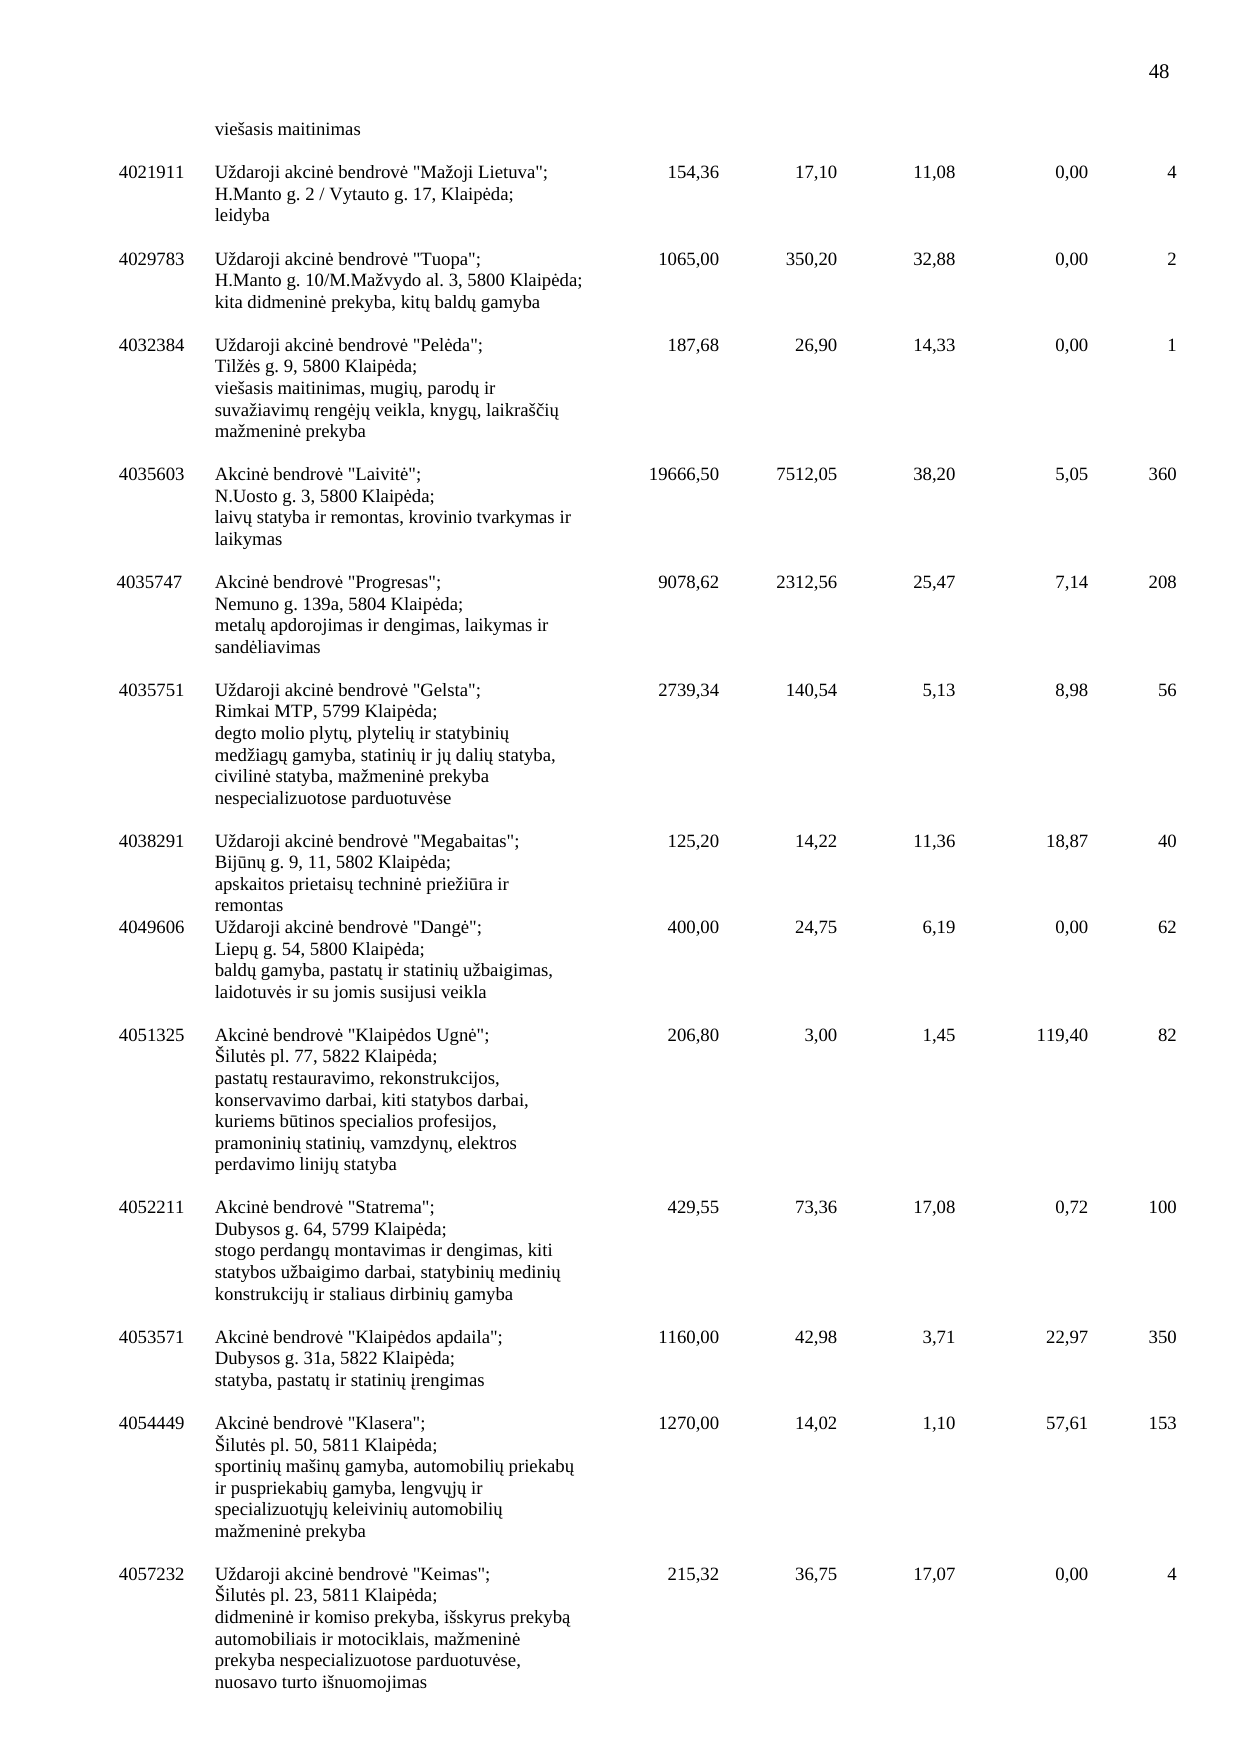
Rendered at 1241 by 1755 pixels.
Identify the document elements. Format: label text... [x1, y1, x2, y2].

table_cell 206,80 [587, 1024, 735, 1196]
table_cell Uždaroji akcinė bendrovė "Gelsta"; Rimkai MTP, 5799 Klaipėda; degto molio plytų, plytelių ir statybinių medžiagų gamyba, statinių ir jų dalių statyba, civilinė statyba, mažmeninė prekyba nespecializuotose parduotuvėse [203, 679, 587, 830]
table_cell 1160,00 [587, 1326, 735, 1412]
table_cell 6,19 [853, 916, 971, 1024]
table_cell [971, 118, 1104, 161]
table_cell 7512,05 [735, 463, 853, 571]
table_cell 3,71 [853, 1326, 971, 1412]
table_cell 9078,62 [587, 571, 735, 679]
table_cell 154,36 [602, 161, 735, 247]
table_cell 350 [1104, 1326, 1192, 1412]
table_cell 57,61 [971, 1412, 1104, 1563]
table_cell 17,10 [735, 161, 853, 247]
table_cell 4035751 [100, 679, 203, 830]
table_cell 11,08 [853, 161, 971, 247]
table_cell 0,00 [971, 248, 1104, 334]
table_cell 56 [1104, 679, 1192, 830]
table_cell Uždaroji akcinė bendrovė "Keimas"; Šilutės pl. 23, 5811 Klaipėda; didmeninė ir komiso prekyba, išskyrus prekybą automobiliais ir motociklais, mažmeninė prekyba nespecializuotose parduotuvėse, nuosavo turto išnuomojimas [203, 1563, 587, 1692]
table_cell 119,40 [971, 1024, 1104, 1196]
table_cell Uždaroji akcinė bendrovė "Pelėda"; Tilžės g. 9, 5800 Klaipėda; viešasis maitinimas, mugių, parodų ir suvažiavimų rengėjų veikla, knygų, laikraščių mažmeninė prekyba [203, 334, 602, 463]
table_cell 36,75 [735, 1563, 853, 1692]
table_cell 1270,00 [587, 1412, 735, 1563]
table_cell 7,14 [971, 571, 1104, 679]
table_cell 62 [1104, 916, 1192, 1024]
table_cell viešasis maitinimas [203, 118, 602, 161]
table_cell 2312,56 [735, 571, 853, 679]
table_cell 350,20 [735, 248, 853, 334]
table_cell Akcinė bendrovė "Klaipėdos Ugnė"; Šilutės pl. 77, 5822 Klaipėda; pastatų restauravimo, rekonstrukcijos, konservavimo darbai, kiti statybos darbai, kuriems būtinos specialios profesijos, pramoninių statinių, vamzdynų, elektros perdavimo linijų statyba [203, 1024, 587, 1196]
table_cell 4054449 [100, 1412, 203, 1563]
table_cell 2 [1104, 248, 1192, 334]
table_cell 400,00 [587, 916, 735, 1024]
table_cell 0,00 [971, 161, 1104, 247]
table_cell [735, 118, 853, 161]
table_cell 26,90 [735, 334, 853, 463]
table_cell 4049606 [100, 916, 203, 1024]
table_cell 14,33 [853, 334, 971, 463]
table_cell [1104, 118, 1192, 161]
table_cell 4029783 [100, 248, 203, 334]
table_cell 8,98 [971, 679, 1104, 830]
table_cell 4057232 [100, 1563, 203, 1692]
table_cell 0,00 [971, 334, 1104, 463]
table_cell 19666,50 [602, 463, 735, 571]
table_cell 18,87 [971, 830, 1104, 916]
table_cell 153 [1104, 1412, 1192, 1563]
table_cell 1 [1104, 334, 1192, 463]
table_cell 4051325 [100, 1024, 203, 1196]
table_cell 5,13 [853, 679, 971, 830]
table_cell 42,98 [735, 1326, 853, 1412]
table_cell 24,75 [735, 916, 853, 1024]
table_cell 0,00 [971, 1563, 1104, 1692]
table_cell 4021911 [100, 161, 203, 247]
table_cell 5,05 [971, 463, 1104, 571]
table_cell 4052211 [100, 1196, 203, 1326]
table_cell 429,55 [587, 1196, 735, 1326]
table_cell 25,47 [853, 571, 971, 679]
table_cell 14,22 [735, 830, 853, 916]
table_cell Uždaroji akcinė bendrovė "Tuopa"; H.Manto g. 10/M.Mažvydo al. 3, 5800 Klaipėda; kita didmeninė prekyba, kitų baldų gamyba [203, 248, 602, 334]
table_cell 125,20 [587, 830, 735, 916]
table_cell Akcinė bendrovė "Statrema"; Dubysos g. 64, 5799 Klaipėda; stogo perdangų montavimas ir dengimas, kiti statybos užbaigimo darbai, statybinių medinių konstrukcijų ir staliaus dirbinių gamyba [203, 1196, 587, 1326]
table_cell 14,02 [735, 1412, 853, 1563]
table_cell 208 [1104, 571, 1192, 679]
table_cell 4038291 [100, 830, 203, 916]
table_cell 100 [1104, 1196, 1192, 1326]
table_cell 4035747 [100, 571, 203, 679]
table_cell 360 [1104, 463, 1192, 571]
table_cell 4032384 [100, 334, 203, 463]
table_cell Akcinė bendrovė "Klaipėdos apdaila"; Dubysos g. 31a, 5822 Klaipėda; statyba, pastatų ir statinių įrengimas [203, 1326, 587, 1412]
table_cell Akcinė bendrovė "Laivitė"; N.Uosto g. 3, 5800 Klaipėda; laivų statyba ir remontas, krovinio tvarkymas ir laikymas [203, 463, 602, 571]
table_cell 17,08 [853, 1196, 971, 1326]
table_cell Uždaroji akcinė bendrovė "Megabaitas"; Bijūnų g. 9, 11, 5802 Klaipėda; apskaitos prietaisų techninė priežiūra ir remontas [203, 830, 587, 916]
table_cell 11,36 [853, 830, 971, 916]
table_cell 38,20 [853, 463, 971, 571]
table_cell Uždaroji akcinė bendrovė "Dangė"; Liepų g. 54, 5800 Klaipėda; baldų gamyba, pastatų ir statinių užbaigimas, laidotuvės ir su jomis susijusi veikla [203, 916, 587, 1024]
table_cell 32,88 [853, 248, 971, 334]
table_cell 1,45 [853, 1024, 971, 1196]
table_cell 1065,00 [602, 248, 735, 334]
table_cell 0,72 [971, 1196, 1104, 1326]
table_cell Akcinė bendrovė "Progresas"; Nemuno g. 139a, 5804 Klaipėda; metalų apdorojimas ir dengimas, laikymas ir sandėliavimas [203, 571, 587, 679]
table_cell 40 [1104, 830, 1192, 916]
table_cell 140,54 [735, 679, 853, 830]
table_cell 17,07 [853, 1563, 971, 1692]
table_cell Uždaroji akcinė bendrovė "Mažoji Lietuva"; H.Manto g. 2 / Vytauto g. 17, Klaipėda; leidyba [203, 161, 602, 247]
table_cell 4035603 [100, 463, 203, 571]
table_cell 2739,34 [587, 679, 735, 830]
table_cell 4053571 [100, 1326, 203, 1412]
table_cell 4 [1104, 161, 1192, 247]
table_cell 4 [1104, 1563, 1192, 1692]
table_cell [100, 118, 203, 161]
table_cell 3,00 [735, 1024, 853, 1196]
table_cell [602, 118, 735, 161]
table_cell 187,68 [602, 334, 735, 463]
table_cell Akcinė bendrovė "Klasera"; Šilutės pl. 50, 5811 Klaipėda; sportinių mašinų gamyba, automobilių priekabų ir puspriekabių gamyba, lengvųjų ir specializuotųjų keleivinių automobilių mažmeninė prekyba [203, 1412, 587, 1563]
table_cell 0,00 [971, 916, 1104, 1024]
table_cell 73,36 [735, 1196, 853, 1326]
table_cell 82 [1104, 1024, 1192, 1196]
table_cell 22,97 [971, 1326, 1104, 1412]
table_cell 215,32 [587, 1563, 735, 1692]
table_cell [853, 118, 971, 161]
table_cell 1,10 [853, 1412, 971, 1563]
